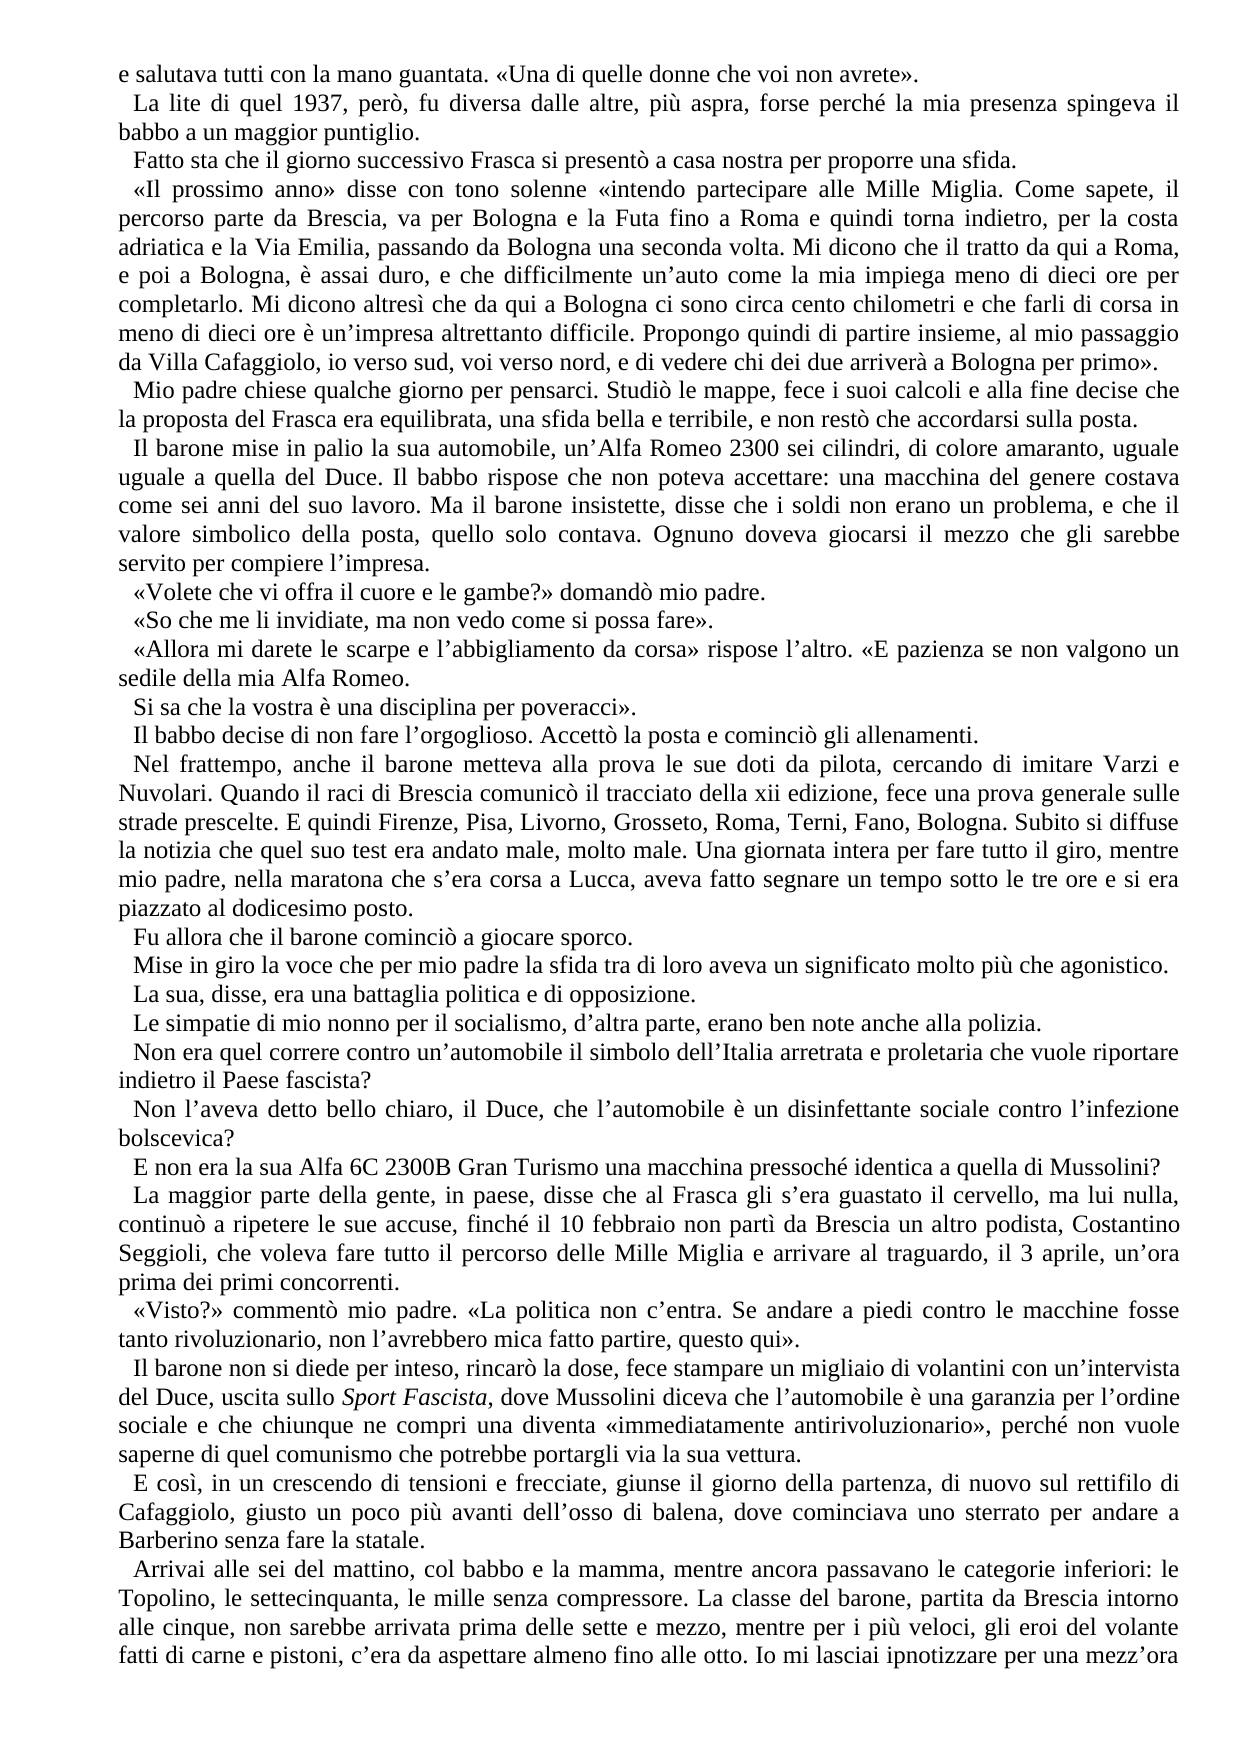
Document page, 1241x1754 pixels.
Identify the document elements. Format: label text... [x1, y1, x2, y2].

text Mise in giro la voce che per mio padre la sfida tra di loro aveva un significato molto più che agonistico. [118, 950, 1181, 979]
text Nel frattempo, anche il barone metteva alla prova le sue doti da pilota, cercando di imitare Varzi e Nuvolari. Quando il raci di Brescia comunicò il tracciato della xii edizione, fece una prova generale sulle strade prescelte. E quindi Firenze, Pisa, Livorno, Grosseto, Roma, Terni, Fano, Bologna. Subito si diffuse la notizia che quel suo test era andato male, molto male. Una giornata intera per fare tutto il giro, mentre mio padre, nella maratona che s’era corsa a Lucca, aveva fatto segnare un tempo sotto le tre ore e si era piazzato al dodicesimo posto. [118, 749, 1181, 922]
text Il babbo decise di non fare l’orgoglioso. Accettò la posta e cominciò gli allenamenti. [118, 720, 1181, 749]
text «Allora mi darete le scarpe e l’abbigliamento da corsa» rispose l’altro. «E pazienza se non valgono un sedile della mia Alfa Romeo. [118, 634, 1181, 692]
text Fu allora che il barone cominciò a giocare sporco. [118, 922, 1181, 950]
text Non l’aveva detto bello chiaro, il Duce, che l’automobile è un disinfettante sociale contro l’infezione bolscevica? [118, 1094, 1181, 1152]
text La sua, disse, era una battaglia politica e di opposizione. [118, 979, 1181, 1008]
text Le simpatie di mio nonno per il socialismo, d’altra parte, erano ben note anche alla polizia. [118, 1008, 1181, 1037]
text La lite di quel 1937, però, fu diversa dalle altre, più aspra, forse perché la mia presenza spingeva il babbo a un maggior puntiglio. [118, 88, 1181, 145]
text Il barone mise in palio la sua automobile, un’Alfa Romeo 2300 sei cilindri, di colore amaranto, uguale uguale a quella del Duce. Il babbo rispose che non poteva accettare: una macchina del genere costava come sei anni del suo lavoro. Ma il barone insistette, disse che i soldi non erano un problema, e che il valore simbolico della posta, quello solo contava. Ognuno doveva giocarsi il mezzo che gli sarebbe servito per compiere l’impresa. [118, 433, 1181, 577]
text «So che me li invidiate, ma non vedo come si possa fare». [118, 605, 1181, 634]
text Non era quel correre contro un’automobile il simbolo dell’Italia arretrata e proletaria che vuole riportare indietro il Paese fascista? [118, 1037, 1181, 1094]
text Arrivai alle sei del mattino, col babbo e la mamma, mentre ancora passavano le categorie inferiori: le Topolino, le settecinquanta, le mille senza compressore. La classe del barone, partita da Brescia intorno alle cinque, non sarebbe arrivata prima delle sette e mezzo, mentre per i più veloci, gli eroi del volante fatti di carne e pistoni, c’era da aspettare almeno fino alle otto. Io mi lasciai ipnotizzare per una mezz’ora [118, 1554, 1181, 1669]
text Il barone non si diede per inteso, rincarò la dose, fece stampare un migliaio di volantini con un’intervista del Duce, uscita sullo Sport Fascista, dove Mussolini diceva che l’automobile è una garanzia per l’ordine sociale e che chiunque ne compri una diventa «immediatamente antirivoluzionario», perché non vuole saperne di quel comunismo che potrebbe portargli via la sua vettura. [118, 1353, 1181, 1468]
text La maggior parte della gente, in paese, disse che al Frasca gli s’era guastato il cervello, ma lui nulla, continuò a ripetere le sue accuse, finché il 10 febbraio non partì da Brescia un altro podista, Costantino Seggioli, che voleva fare tutto il percorso delle Mille Miglia e arrivare al traguardo, il 3 aprile, un’ora prima dei primi concorrenti. [118, 1180, 1181, 1295]
text «Volete che vi offra il cuore e le gambe?» domandò mio padre. [118, 577, 1181, 605]
text Si sa che la vostra è una disciplina per poveracci». [118, 692, 1181, 720]
text e salutava tutti con la mano guantata. «Una di quelle donne che voi non avrete». [118, 59, 1181, 88]
text Fatto sta che il giorno successivo Frasca si presentò a casa nostra per proporre una sfida. [118, 145, 1181, 174]
text E non era la sua Alfa 6C 2300B Gran Turismo una macchina pressoché identica a quella di Mussolini? [118, 1152, 1181, 1180]
text «Il prossimo anno» disse con tono solenne «intendo partecipare alle Mille Miglia. Come sapete, il percorso parte da Brescia, va per Bologna e la Futa fino a Roma e quindi torna indietro, per la costa adriatica e la Via Emilia, passando da Bologna una seconda volta. Mi dicono che il tratto da qui a Roma, e poi a Bologna, è assai duro, e che difficilmente un’auto come la mia impiega meno di dieci ore per completarlo. Mi dicono altresì che da qui a Bologna ci sono circa cento chilometri e che farli di corsa in meno di dieci ore è un’impresa altrettanto difficile. Propongo quindi di partire insieme, al mio passaggio da Villa Cafaggiolo, io verso sud, voi verso nord, e di vedere chi dei due arriverà a Bologna per primo». [118, 174, 1181, 375]
text E così, in un crescendo di tensioni e frecciate, giunse il giorno della partenza, di nuovo sul rettifilo di Cafaggiolo, giusto un poco più avanti dell’osso di balena, dove cominciava uno sterrato per andare a Barberino senza fare la statale. [118, 1468, 1181, 1554]
text «Visto?» commentò mio padre. «La politica non c’entra. Se andare a piedi contro le macchine fosse tanto rivoluzionario, non l’avrebbero mica fatto partire, questo qui». [118, 1295, 1181, 1353]
text Mio padre chiese qualche giorno per pensarci. Studiò le mappe, fece i suoi calcoli e alla fine decise che la proposta del Frasca era equilibrata, una sfida bella e terribile, e non restò che accordarsi sulla posta. [118, 375, 1181, 433]
